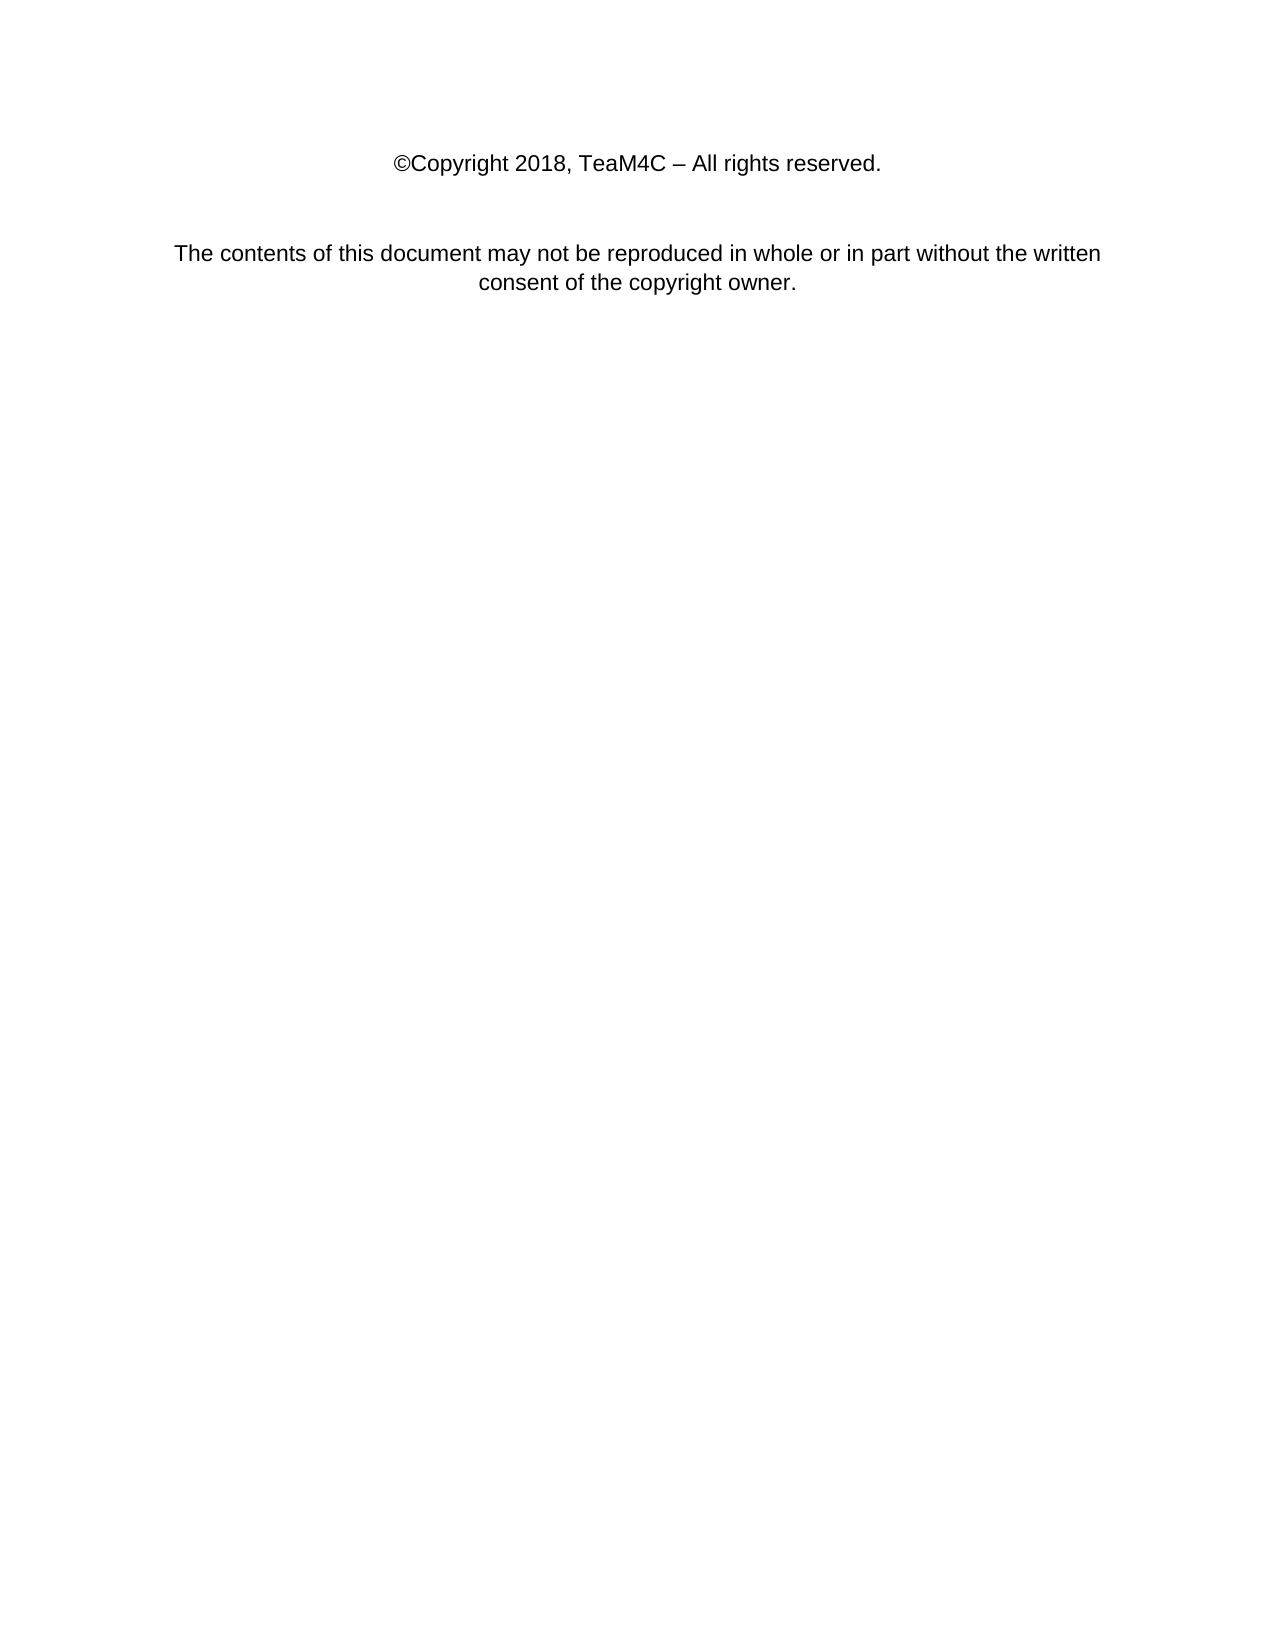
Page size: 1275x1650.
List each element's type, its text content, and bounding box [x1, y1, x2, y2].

text ©Copyright 2018, TeaM4C – All rights reserved. [150, 150, 1125, 176]
text The contents of this document may not be reproduced in whole or in part without the written consent of the copyright owner. [150, 240, 1125, 295]
